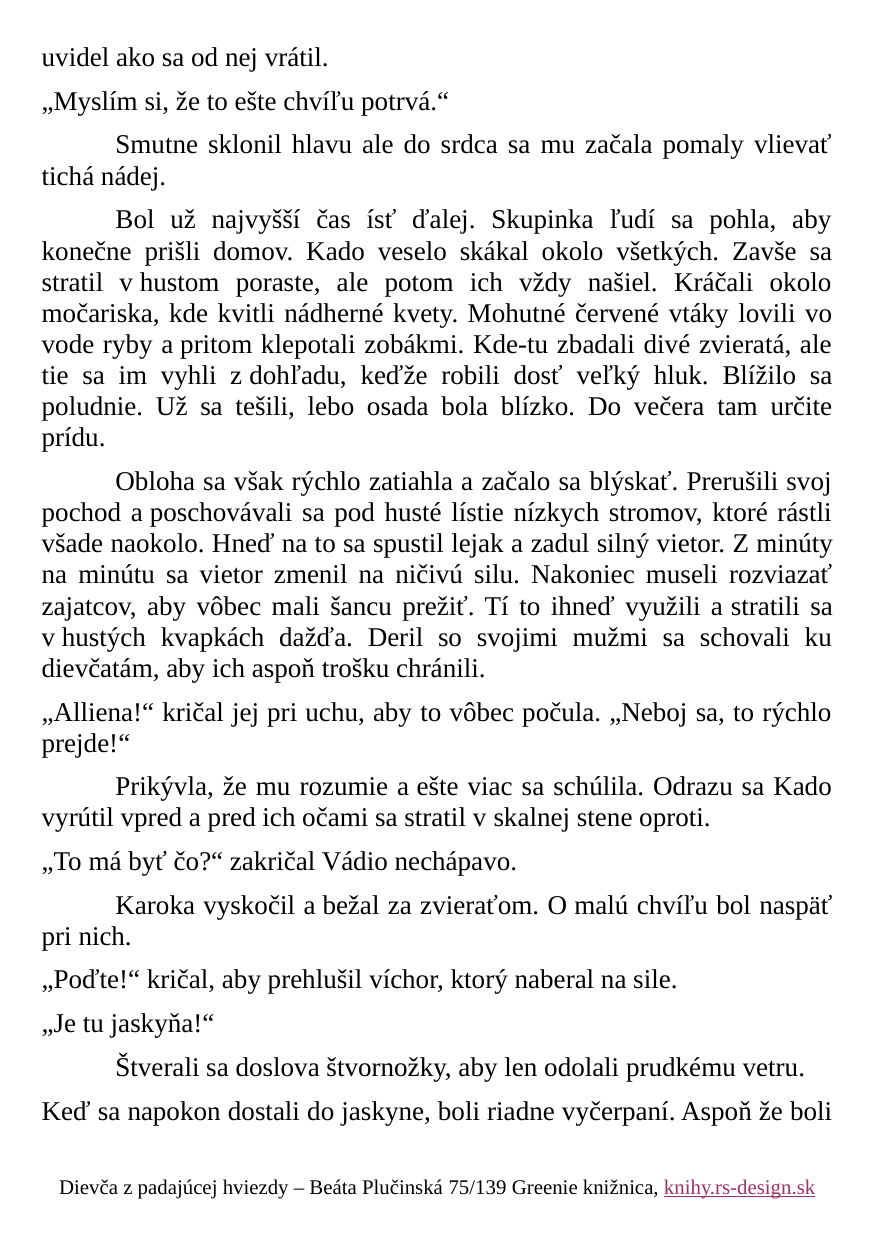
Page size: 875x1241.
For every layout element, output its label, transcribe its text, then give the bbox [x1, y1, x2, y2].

text Smutne sklonil hlavu ale do srdca sa mu začala pomaly vlievať tichá nádej. [41, 129, 833, 191]
text „Myslím si, že to ešte chvíľu potrvá.“ [41, 85, 833, 116]
text „Poďte!“ kričal, aby prehlušil víchor, ktorý naberal na sile. [41, 964, 833, 995]
text Karoka vyskočil a bežal za zvieraťom. O malú chvíľu bol naspäť pri nich. [41, 889, 833, 951]
text uvidel ako sa od nej vrátil. [41, 41, 833, 72]
text „Je tu jaskyňa!“ [41, 1007, 833, 1038]
text Prikývla, že mu rozumie a ešte viac sa schúlila. Odrazu sa Kado vyrútil vpred a pred ich očami sa stratil v skalnej stene oproti. [41, 770, 833, 833]
text Štverali sa doslova štvornožky, aby len odolali prudkému vetru. [41, 1051, 833, 1082]
text „To má byť čo?“ zakričal Vádio nechápavo. [41, 845, 833, 876]
text Keď sa napokon dostali do jaskyne, boli riadne vyčerpaní. Aspoň že boli [41, 1094, 833, 1126]
text „Alliena!“ kričal jej pri uchu, aby to vôbec počula. „Neboj sa, to rýchlo prejde!“ [41, 696, 833, 758]
text Obloha sa však rýchlo zatiahla a začalo sa blýskať. Prerušili svoj pochod a poschovávali sa pod husté lístie nízkych stromov, ktoré rástli všade naokolo. Hneď na to sa spustil lejak a zadul silný vietor. Z minúty na minútu sa vietor zmenil na ničivú silu. Nakoniec museli rozviazať zajatcov, aby vôbec mali šancu prežiť. Tí to ihneď využili a stratili sa v hustých kvapkách dažďa. Deril so svojimi mužmi sa schovali ku dievčatám, aby ich aspoň trošku chránili. [41, 465, 833, 683]
text Bol už najvyšší čas ísť ďalej. Skupinka ľudí sa pohla, aby konečne prišli domov. Kado veselo skákal okolo všetkých. Zavše sa stratil v hustom poraste, ale potom ich vždy našiel. Kráčali okolo močariska, kde kvitli nádherné kvety. Mohutné červené vtáky lovili vo vode ryby a pritom klepotali zobákmi. Kde-tu zbadali divé zvieratá, ale tie sa im vyhli z dohľadu, keďže robili dosť veľký hluk. Blížilo sa poludnie. Už sa tešili, lebo osada bola blízko. Do večera tam určite prídu. [41, 203, 833, 453]
